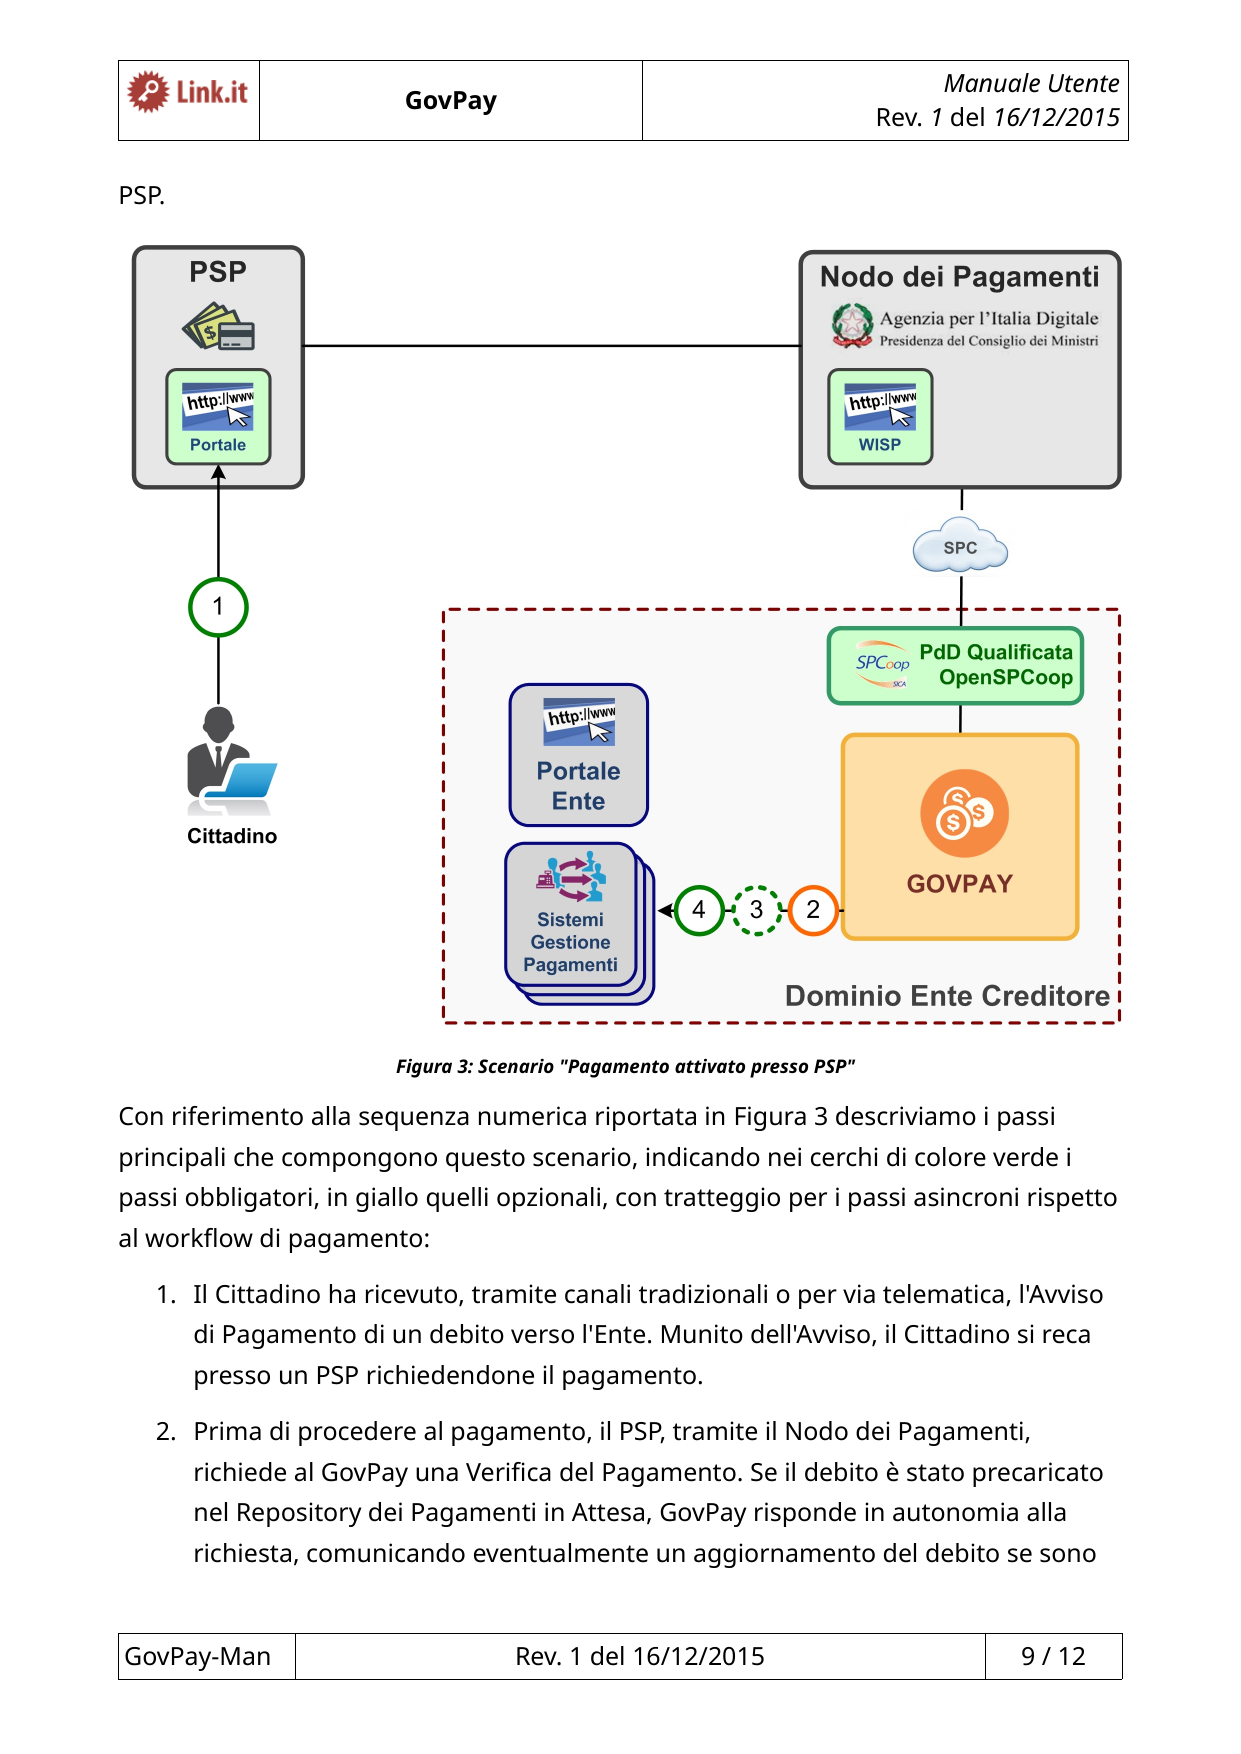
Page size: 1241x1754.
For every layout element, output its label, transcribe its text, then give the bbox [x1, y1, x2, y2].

picture [131, 244, 1122, 1025]
list Il Cittadino ha ricevuto, tramite canali tradizionali o per via telematica, l'Avviso di Pagamento di un debito verso l'Ente. Munito dell'Avviso, il Cittadino si reca presso un PSP richiedendone il pagamento. [156, 1276, 1122, 1392]
text PSP. [118, 178, 1122, 212]
picture [123, 65, 254, 119]
list Prima di procedere al pagamento, il PSP, tramite il Nodo dei Pagamenti, richiede al GovPay una Verifica del Pagamento. Se il debito è stato precaricato nel Repository dei Pagamenti in Attesa, GovPay risponde in autonomia alla richiesta, comunicando eventualmente un aggiornamento del debito se sono [156, 1413, 1122, 1570]
text Figura 3: Scenario "Pagamento attivato presso PSP" [124, 1054, 1128, 1079]
text Con riferimento alla sequenza numerica riportata in Figura 3 descriviamo i passi principali che compongono questo scenario, indicando nei cerchi di colore verde i passi obbligatori, in giallo quelli opzionali, con tratteggio per i passi asincroni rispetto al workflow di pagamento: [118, 233, 1128, 1255]
